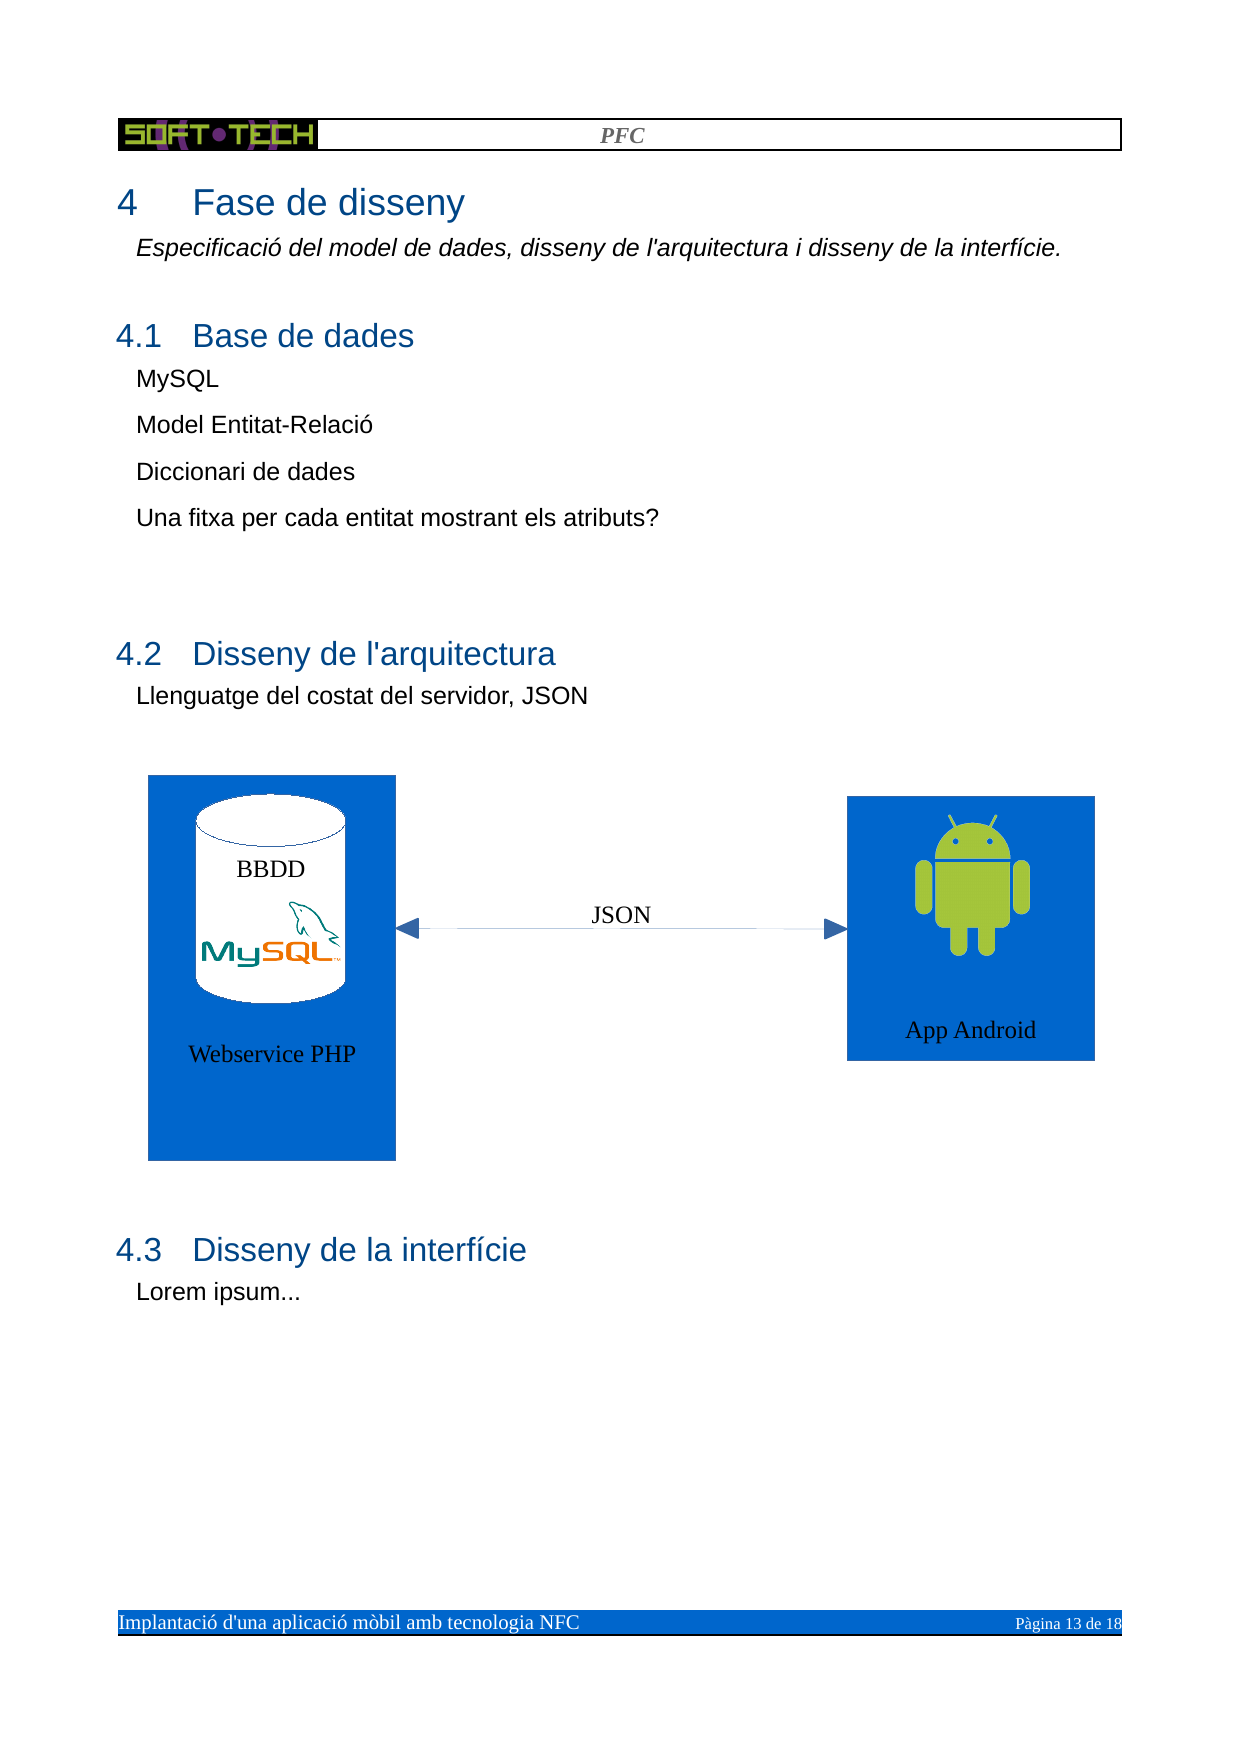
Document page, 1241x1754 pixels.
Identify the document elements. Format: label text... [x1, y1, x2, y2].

picture [167, 871, 374, 997]
picture [860, 796, 1086, 974]
text MySQL [118, 364, 1122, 393]
text Model Entitat-Relació [118, 410, 1122, 439]
subtitle Fase de disseny [106, 181, 1122, 224]
subtitle Base de dades [106, 317, 1122, 355]
text Una fitxa per cada entitat mostrant els atributs? [118, 503, 1122, 532]
text Diccionari de dades [118, 457, 1122, 486]
text Especificació del model de dades, disseny de l'arquitectura i disseny de la interfície. [118, 232, 1122, 261]
text Lorem ipsum... [118, 1277, 1122, 1306]
subtitle Disseny de la interfície [106, 1230, 1122, 1268]
text Llenguatge del costat del servidor, JSON [118, 681, 1122, 710]
subtitle Disseny de l'arquitectura [106, 634, 1122, 672]
picture [120, 120, 318, 150]
